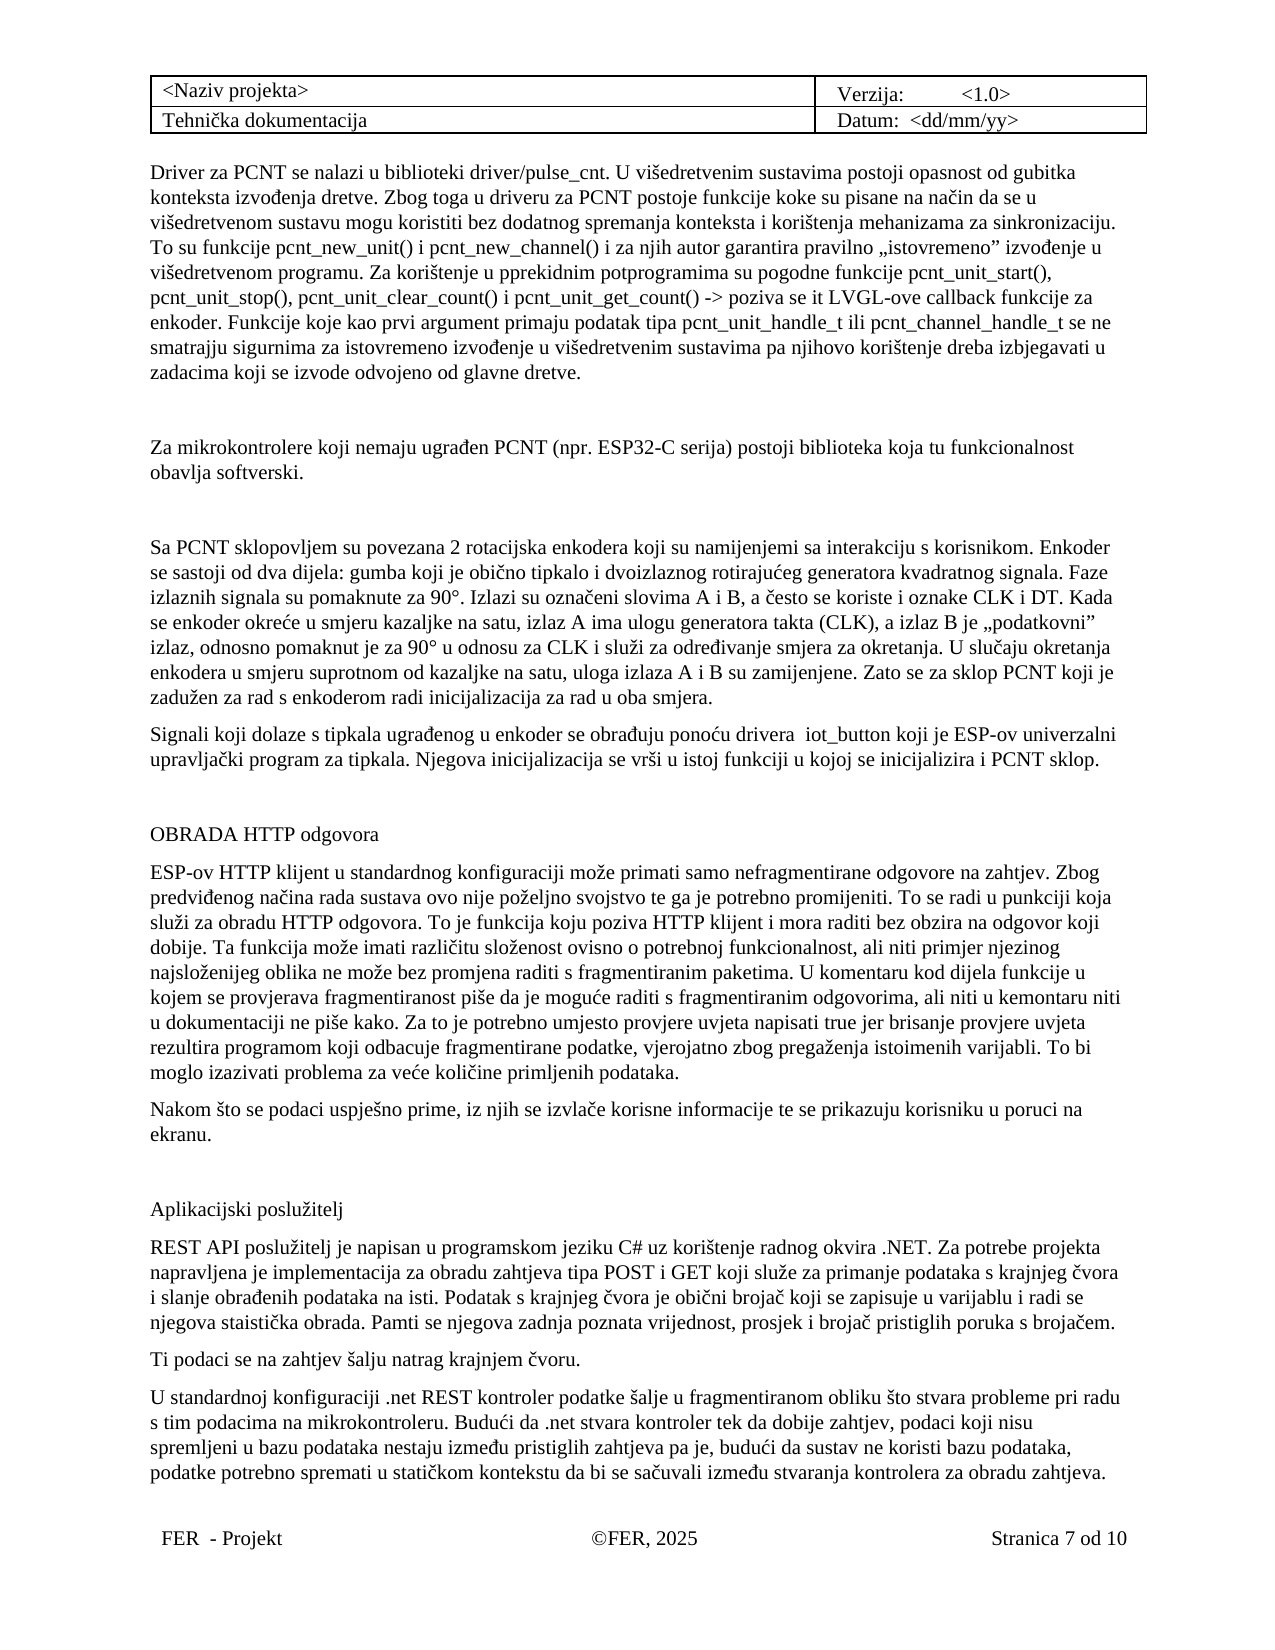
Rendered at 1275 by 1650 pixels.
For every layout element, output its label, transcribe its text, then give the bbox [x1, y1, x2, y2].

text Za mikrokontrolere koji nemaju ugrađen PCNT (npr. ESP32-C serija) postoji biblioteka koja tu funkcionalnost obavlja softverski. [150, 434, 1125, 484]
text Aplikacijski poslužitelj [150, 1196, 1125, 1221]
text OBRADA HTTP odgovora [150, 821, 1125, 846]
text Sa PCNT sklopovljem su povezana 2 rotacijska enkodera koji su namijenjemi sa interakciju s korisnikom. Enkoder se sastoji od dva dijela: gumba koji je obično tipkalo i dvoizlaznog rotirajućeg generatora kvadratnog signala. Faze izlaznih signala su pomaknute za 90°. Izlazi su označeni slovima A i B, a često se koriste i oznake CLK i DT. Kada se enkoder okreće u smjeru kazaljke na satu, izlaz A ima ulogu generatora takta (CLK), a izlaz B je „podatkovni” izlaz, odnosno pomaknut je za 90° u odnosu za CLK i služi za određivanje smjera za okretanja. U slučaju okretanja enkodera u smjeru suprotnom od kazaljke na satu, uloga izlaza A i B su zamijenjene. Zato se za sklop PCNT koji je zadužen za rad s enkoderom radi inicijalizacija za rad u oba smjera. [150, 534, 1125, 709]
text ESP-ov HTTP klijent u standardnog konfiguraciji može primati samo nefragmentirane odgovore na zahtjev. Zbog predviđenog načina rada sustava ovo nije poželjno svojstvo te ga je potrebno promijeniti. To se radi u punkciji koja služi za obradu HTTP odgovora. To je funkcija koju poziva HTTP klijent i mora raditi bez obzira na odgovor koji dobije. Ta funkcija može imati različitu složenost ovisno o potrebnoj funkcionalnost, ali niti primjer njezinog najsloženijeg oblika ne može bez promjena raditi s fragmentiranim paketima. U komentaru kod dijela funkcije u kojem se provjerava fragmentiranost piše da je moguće raditi s fragmentiranim odgovorima, ali niti u kemontaru niti u dokumentaciji ne piše kako. Za to je potrebno umjesto provjere uvjeta napisati true jer brisanje provjere uvjeta rezultira programom koji odbacuje fragmentirane podatke, vjerojatno zbog pregaženja istoimenih varijabli. To bi moglo izazivati problema za veće količine primljenih podataka. [150, 859, 1125, 1084]
text Ti podaci se na zahtjev šalju natrag krajnjem čvoru. [150, 1346, 1125, 1371]
text REST API poslužitelj je napisan u programskom jeziku C# uz korištenje radnog okvira .NET. Za potrebe projekta napravljena je implementacija za obradu zahtjeva tipa POST i GET koji služe za primanje podataka s krajnjeg čvora i slanje obrađenih podataka na isti. Podatak s krajnjeg čvora je obični brojač koji se zapisuje u varijablu i radi se njegova staistička obrada. Pamti se njegova zadnja poznata vrijednost, prosjek i brojač pristiglih poruka s brojačem. [150, 1234, 1125, 1334]
text U standardnoj konfiguraciji .net REST kontroler podatke šalje u fragmentiranom obliku što stvara probleme pri radu s tim podacima na mikrokontroleru. Budući da .net stvara kontroler tek da dobije zahtjev, podaci koji nisu spremljeni u bazu podataka nestaju između pristiglih zahtjeva pa je, budući da sustav ne koristi bazu podataka, podatke potrebno spremati u statičkom kontekstu da bi se sačuvali između stvaranja kontrolera za obradu zahtjeva. [150, 1384, 1125, 1484]
text Signali koji dolaze s tipkala ugrađenog u enkoder se obrađuju ponoću drivera iot_button koji je ESP-ov univerzalni upravljački program za tipkala. Njegova inicijalizacija se vrši u istoj funkciji u kojoj se inicijalizira i PCNT sklop. [150, 721, 1125, 771]
text Driver za PCNT se nalazi u biblioteki driver/pulse_cnt. U višedretvenim sustavima postoji opasnost od gubitka konteksta izvođenja dretve. Zbog toga u driveru za PCNT postoje funkcije koke su pisane na način da se u višedretvenom sustavu mogu koristiti bez dodatnog spremanja konteksta i korištenja mehanizama za sinkronizaciju. To su funkcije pcnt_new_unit() i pcnt_new_channel() i za njih autor garantira pravilno „istovremeno” izvođenje u višedretvenom programu. Za korištenje u pprekidnim potprogramima su pogodne funkcije pcnt_unit_start(), pcnt_unit_stop(), pcnt_unit_clear_count() i pcnt_unit_get_count() -> poziva se it LVGL-ove callback funkcije za enkoder. Funkcije koje kao prvi argument primaju podatak tipa pcnt_unit_handle_t ili pcnt_channel_handle_t se ne smatrajju sigurnima za istovremeno izvođenje u višedretvenim sustavima pa njihovo korištenje dreba izbjegavati u zadacima koji se izvode odvojeno od glavne dretve. [150, 159, 1125, 384]
text Nakom što se podaci uspješno prime, iz njih se izvlače korisne informacije te se prikazuju korisniku u poruci na ekranu. [150, 1096, 1125, 1146]
